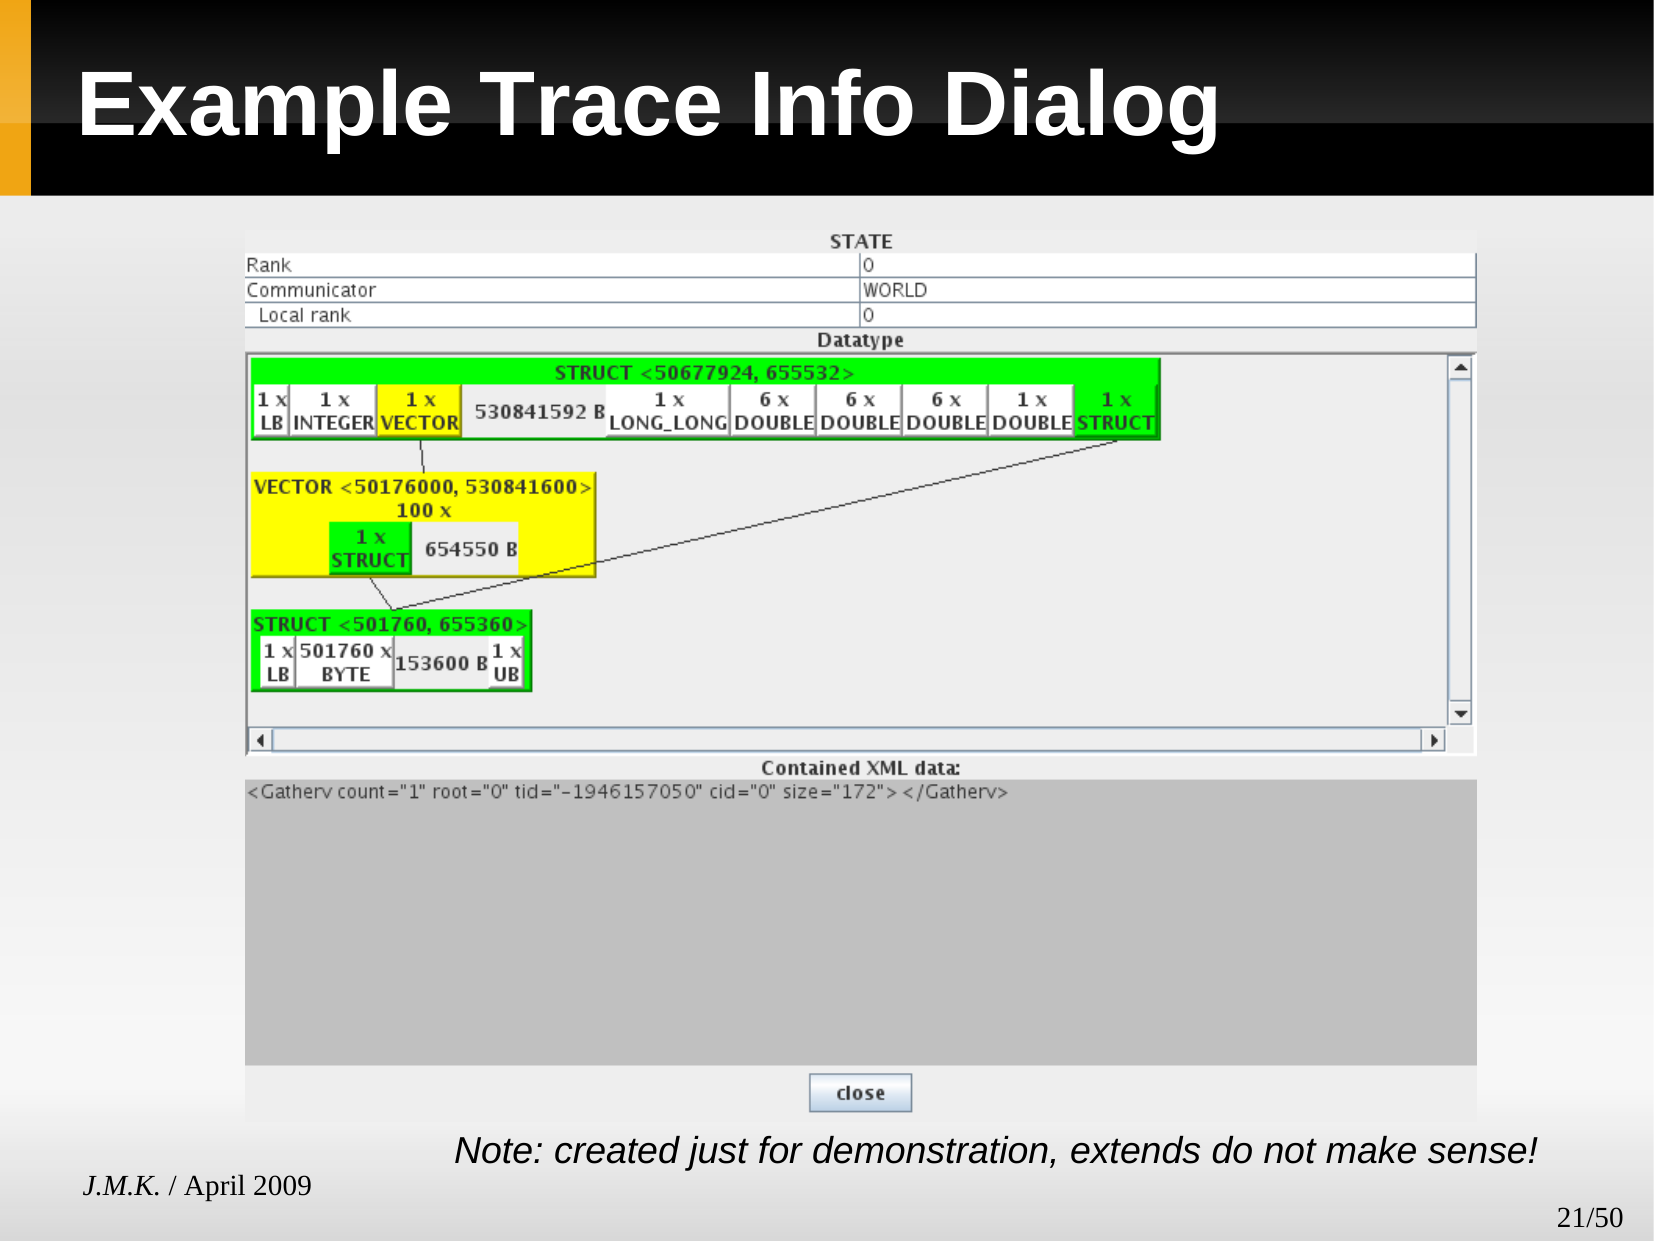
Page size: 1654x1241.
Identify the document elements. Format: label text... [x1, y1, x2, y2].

title Example Trace Info Dialog [76, 0, 1565, 208]
text_box Note: created just for demonstration, extends do not make sense! [439, 1122, 1554, 1179]
picture [0, 0, 1654, 1241]
